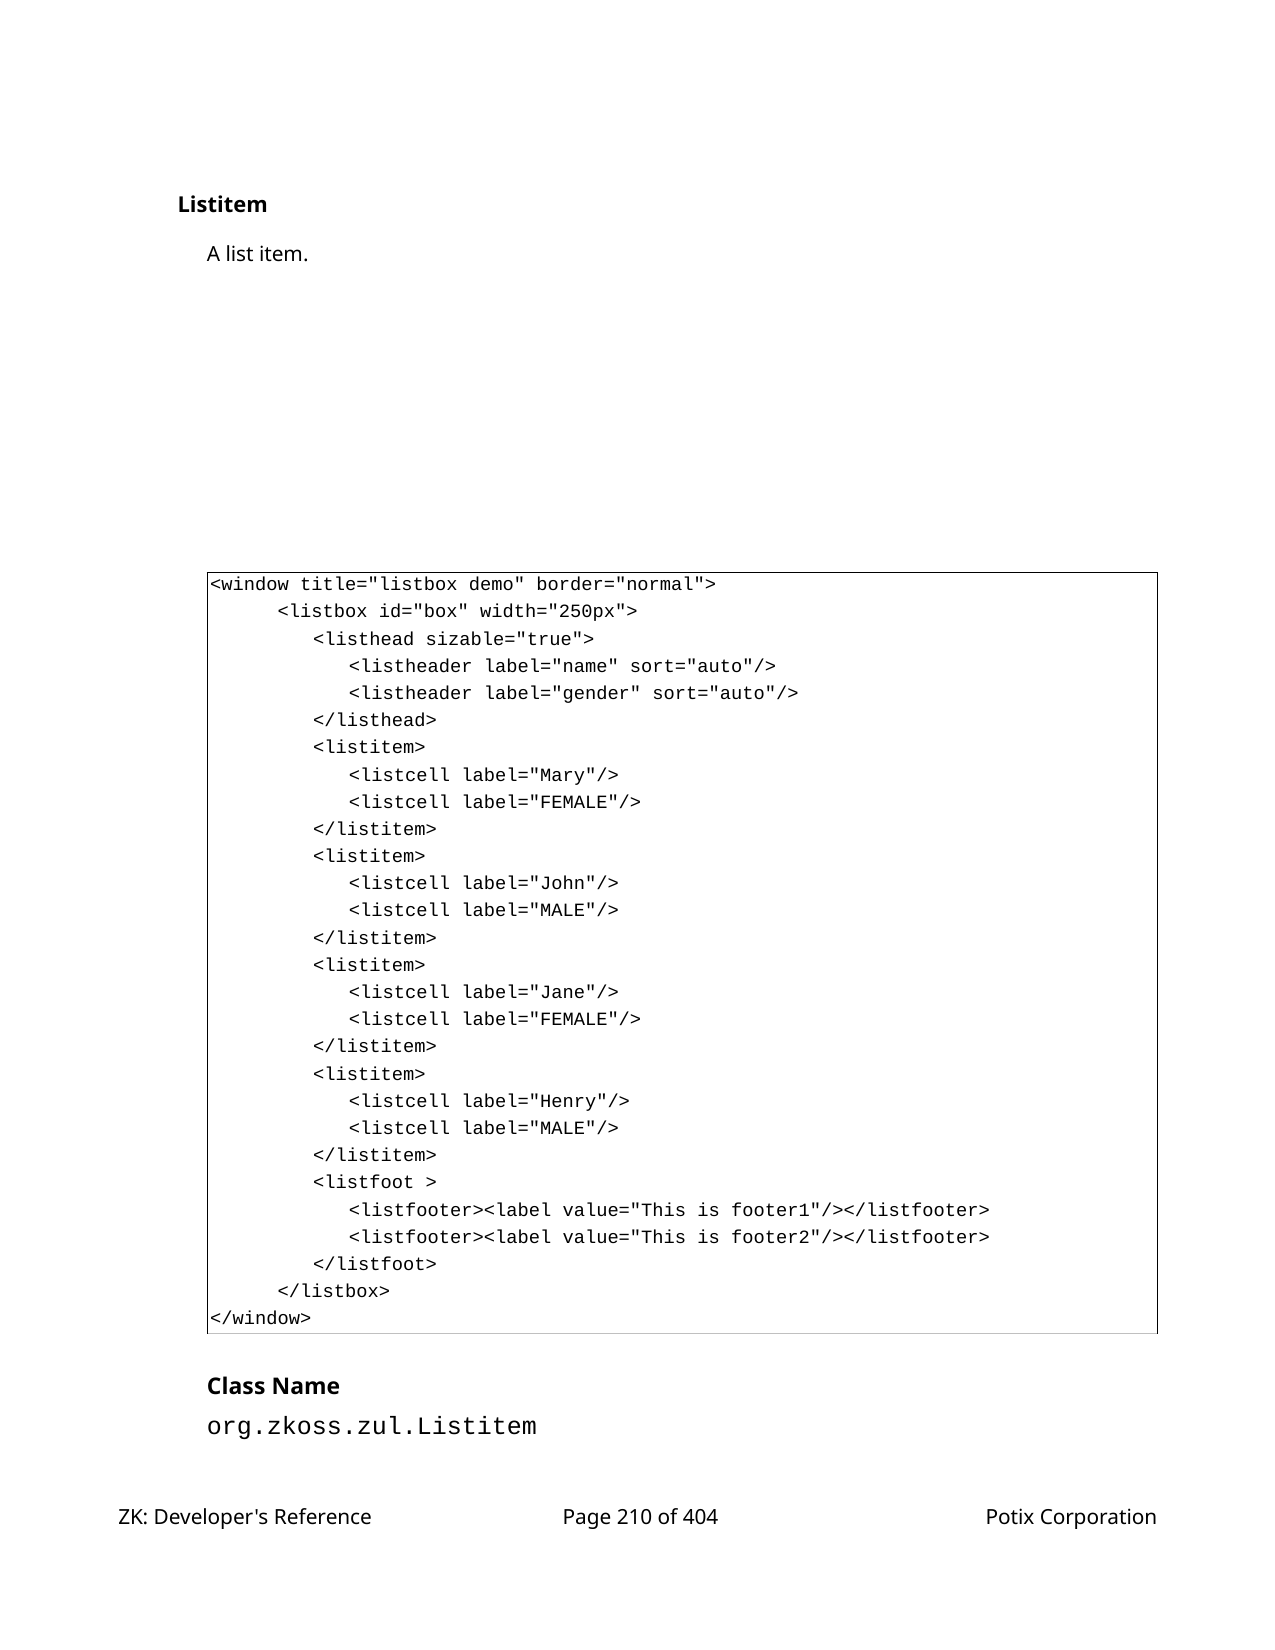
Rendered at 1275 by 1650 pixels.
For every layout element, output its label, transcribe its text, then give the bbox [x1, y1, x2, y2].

text </listitem> [208, 1143, 1157, 1167]
text <listcell label="Jane"/> [208, 980, 1157, 1004]
text <listitem> [208, 735, 1157, 759]
text <listcell label="FEMALE"/> [208, 789, 1157, 814]
text <listheader label="gender" sort="auto"/> [208, 681, 1157, 705]
text </listitem> [208, 926, 1157, 950]
text </listitem> [208, 1034, 1157, 1058]
text <listcell label="Henry"/> [208, 1089, 1157, 1113]
text </window> [208, 1306, 1157, 1333]
text <listfoot > [208, 1170, 1157, 1194]
text </listhead> [208, 708, 1157, 732]
text A list item. [207, 239, 1157, 268]
subtitle Class Name [207, 1370, 1157, 1401]
text </listbox> [208, 1279, 1157, 1303]
text <listbox id="box" width="250px"> [208, 599, 1157, 623]
text <listitem> [208, 953, 1157, 977]
text <listcell label="John"/> [208, 871, 1157, 895]
subtitle Listitem [177, 189, 1157, 219]
text <listcell label="MALE"/> [208, 1116, 1157, 1140]
text org.zkoss.zul.Listitem [207, 1414, 1157, 1442]
text <listfooter><label value="This is footer2"/></listfooter> [208, 1224, 1157, 1249]
text <listitem> [208, 844, 1157, 868]
text <listheader label="name" sort="auto"/> [208, 654, 1157, 678]
text </listfoot> [208, 1252, 1157, 1276]
text </listitem> [208, 817, 1157, 841]
text <listcell label="Mary"/> [208, 762, 1157, 787]
text <listfooter><label value="This is footer1"/></listfooter> [208, 1197, 1157, 1222]
text <window title="listbox demo" border="normal"> [208, 573, 1157, 596]
text <listcell label="MALE"/> [208, 898, 1157, 923]
text <listitem> [208, 1061, 1157, 1086]
text <listhead sizable="true"> [208, 626, 1157, 651]
text <listcell label="FEMALE"/> [208, 1007, 1157, 1031]
